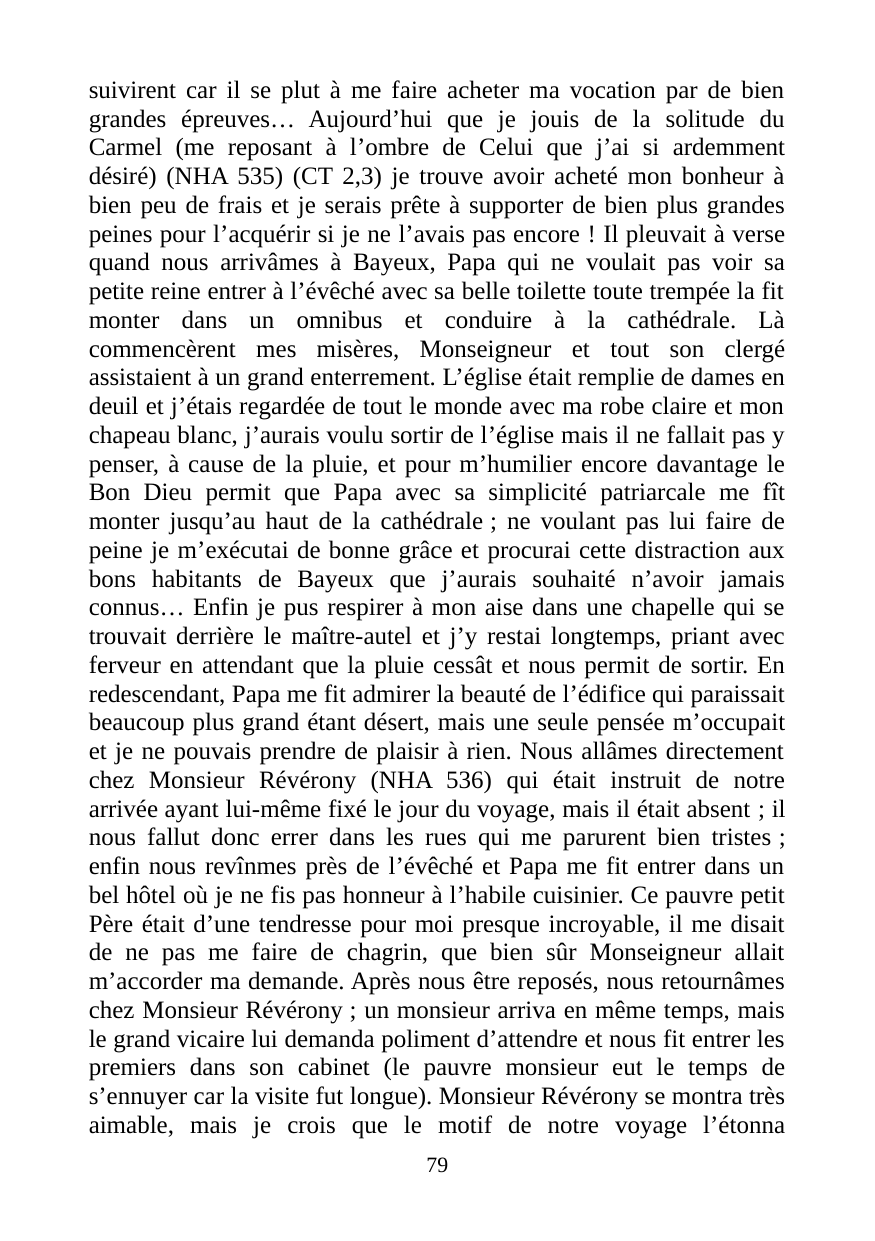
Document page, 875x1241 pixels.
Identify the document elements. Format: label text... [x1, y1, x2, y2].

text suivirent car il se plut à me faire acheter ma vocation par de bien grandes épreuves… Aujourd’hui que je jouis de la solitude du Carmel (me reposant à l’ombre de Celui que j’ai si ardemment désiré) (NHA 535) (CT 2,3) je trouve avoir acheté mon bonheur à bien peu de frais et je serais prête à supporter de bien plus grandes peines pour l’acquérir si je ne l’avais pas encore ! Il pleuvait à verse quand nous arrivâmes à Bayeux, Papa qui ne voulait pas voir sa petite reine entrer à l’évêché avec sa belle toilette toute trempée la fit monter dans un omnibus et conduire à la cathédrale. Là commencèrent mes misères, Monseigneur et tout son clergé assistaient à un grand enterrement. L’église était remplie de dames en deuil et j’étais regardée de tout le monde avec ma robe claire et mon chapeau blanc, j’aurais voulu sortir de l’église mais il ne fallait pas y penser, à cause de la pluie, et pour m’humilier encore davantage le Bon Dieu permit que Papa avec sa simplicité patriarcale me fît monter jusqu’au haut de la cathédrale ; ne voulant pas lui faire de peine je m’exécutai de bonne grâce et procurai cette distraction aux bons habitants de Bayeux que j’aurais souhaité n’avoir jamais connus… Enfin je pus respirer à mon aise dans une chapelle qui se trouvait derrière le maître-autel et j’y restai longtemps, priant avec ferveur en attendant que la pluie cessât et nous permit de sortir. En redescendant, Papa me fit admirer la beauté de l’édifice qui paraissait beaucoup plus grand étant désert, mais une seule pensée m’occupait et je ne pouvais prendre de plaisir à rien. Nous allâmes directement chez Monsieur Révérony (NHA 536) qui était instruit de notre arrivée ayant lui-même fixé le jour du voyage, mais il était absent ; il nous fallut donc errer dans les rues qui me parurent bien tristes ; enfin nous revînmes près de l’évêché et Papa me fit entrer dans un bel hôtel où je ne fis pas honneur à l’habile cuisinier. Ce pauvre petit Père était d’une tendresse pour moi presque incroyable, il me disait de ne pas me faire de chagrin, que bien sûr Monseigneur allait m’accorder ma demande. Après nous être reposés, nous retournâmes chez Monsieur Révérony ; un monsieur arriva en même temps, mais le grand vicaire lui demanda poliment d’attendre et nous fit entrer les premiers dans son cabinet (le pauvre monsieur eut le temps de s’ennuyer car la visite fut longue). Monsieur Révérony se montra très aimable, mais je crois que le motif de notre voyage l’étonna [88, 75, 786, 1139]
